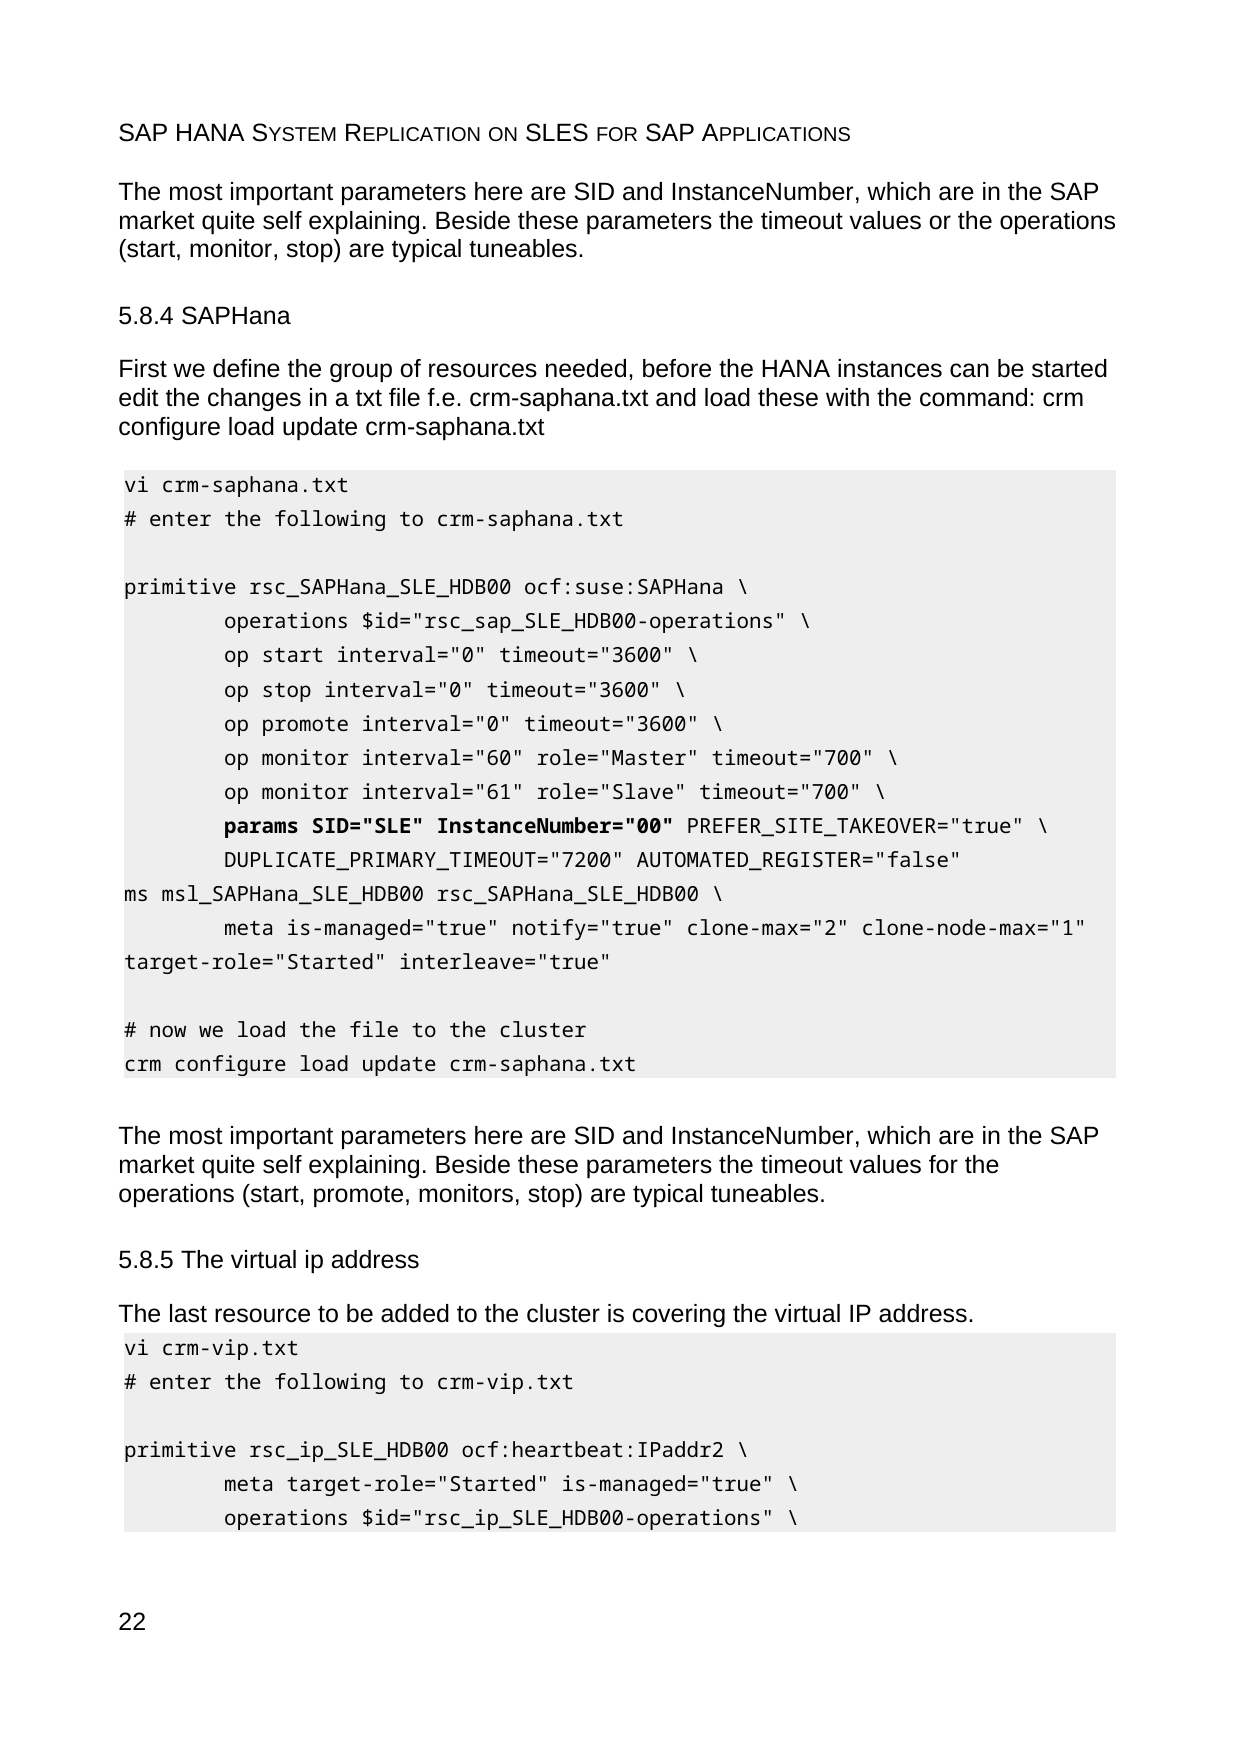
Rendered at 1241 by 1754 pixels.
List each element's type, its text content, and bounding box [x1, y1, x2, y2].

text edit the changes in a txt file f.e. crm-saphana.txt and load these with the command: crm configure load update crm-saphana.txt [118, 383, 1122, 441]
table_header vi crm-vip.txt # enter the following to crm-vip.txt primitive rsc_ip_SLE_HDB00 ocf:heartbeat:IPaddr2 \ meta target-role="Started" is-managed="true" \ operations $id="rsc_ip_SLE_HDB00-operations" \ [118, 1328, 1122, 1538]
text The most important parameters here are SID and InstanceNumber, which are in the SAP market quite self explaining. Beside these parameters the timeout values or the operations (start, monitor, stop) are typical tuneables. [118, 177, 1122, 263]
text The last resource to be added to the cluster is covering the virtual IP address. [118, 1299, 1122, 1327]
subtitle The virtual ip address [118, 1245, 1122, 1274]
table_header vi crm-saphana.txt # enter the following to crm-saphana.txt primitive rsc_SAPHana_SLE_HDB00 ocf:suse:SAPHana \ operations $id="rsc_sap_SLE_HDB00-operations" \ op start interval="0" timeout="3600" \ op stop interval="0" timeout="3600" \ op promote interval="0" timeout="3600" \ op monitor interval="60" role="Master" timeout="700" \ op monitor interval="61" role="Slave" timeout="700" \ params SID="SLE" InstanceNumber="00" PREFER_SITE_TAKEOVER="true" \ DUPLICATE_PRIMARY_TIMEOUT="7200" AUTOMATED_REGISTER="false" ms msl_SAPHana_SLE_HDB00 rsc_SAPHana_SLE_HDB00 \ meta is-managed="true" notify="true" clone-max="2" clone-node-max="1" target-role="Started" interleave="true" # now we load the file to the cluster crm configure load update crm-saphana.txt [118, 465, 1122, 1083]
text First we define the group of resources needed, before the HANA instances can be started [118, 354, 1122, 383]
subtitle SAPHana [118, 301, 1122, 329]
text The most important parameters here are SID and InstanceNumber, which are in the SAP market quite self explaining. Beside these parameters the timeout values for the operations (start, promote, monitors, stop) are typical tuneables. [118, 1121, 1122, 1207]
